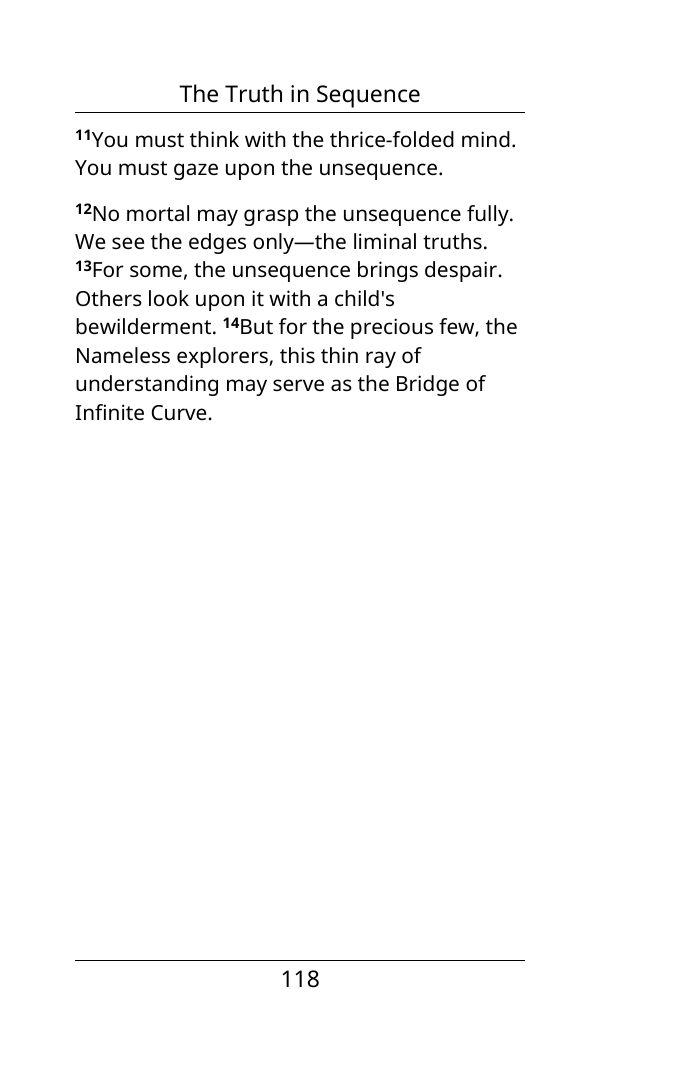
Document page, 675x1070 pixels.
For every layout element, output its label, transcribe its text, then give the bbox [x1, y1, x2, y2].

text 11You must think with the thrice-folded mind. You must gaze upon the unsequence. [75, 125, 525, 182]
text 12No mortal may grasp the unsequence fully. We see the edges only—the liminal truths. 13For some, the unsequence brings despair. Others look upon it with a child's bewilderment. 14But for the precious few, the Nameless explorers, this thin ray of understanding may serve as the Bridge of Infinite Curve. [75, 199, 525, 426]
